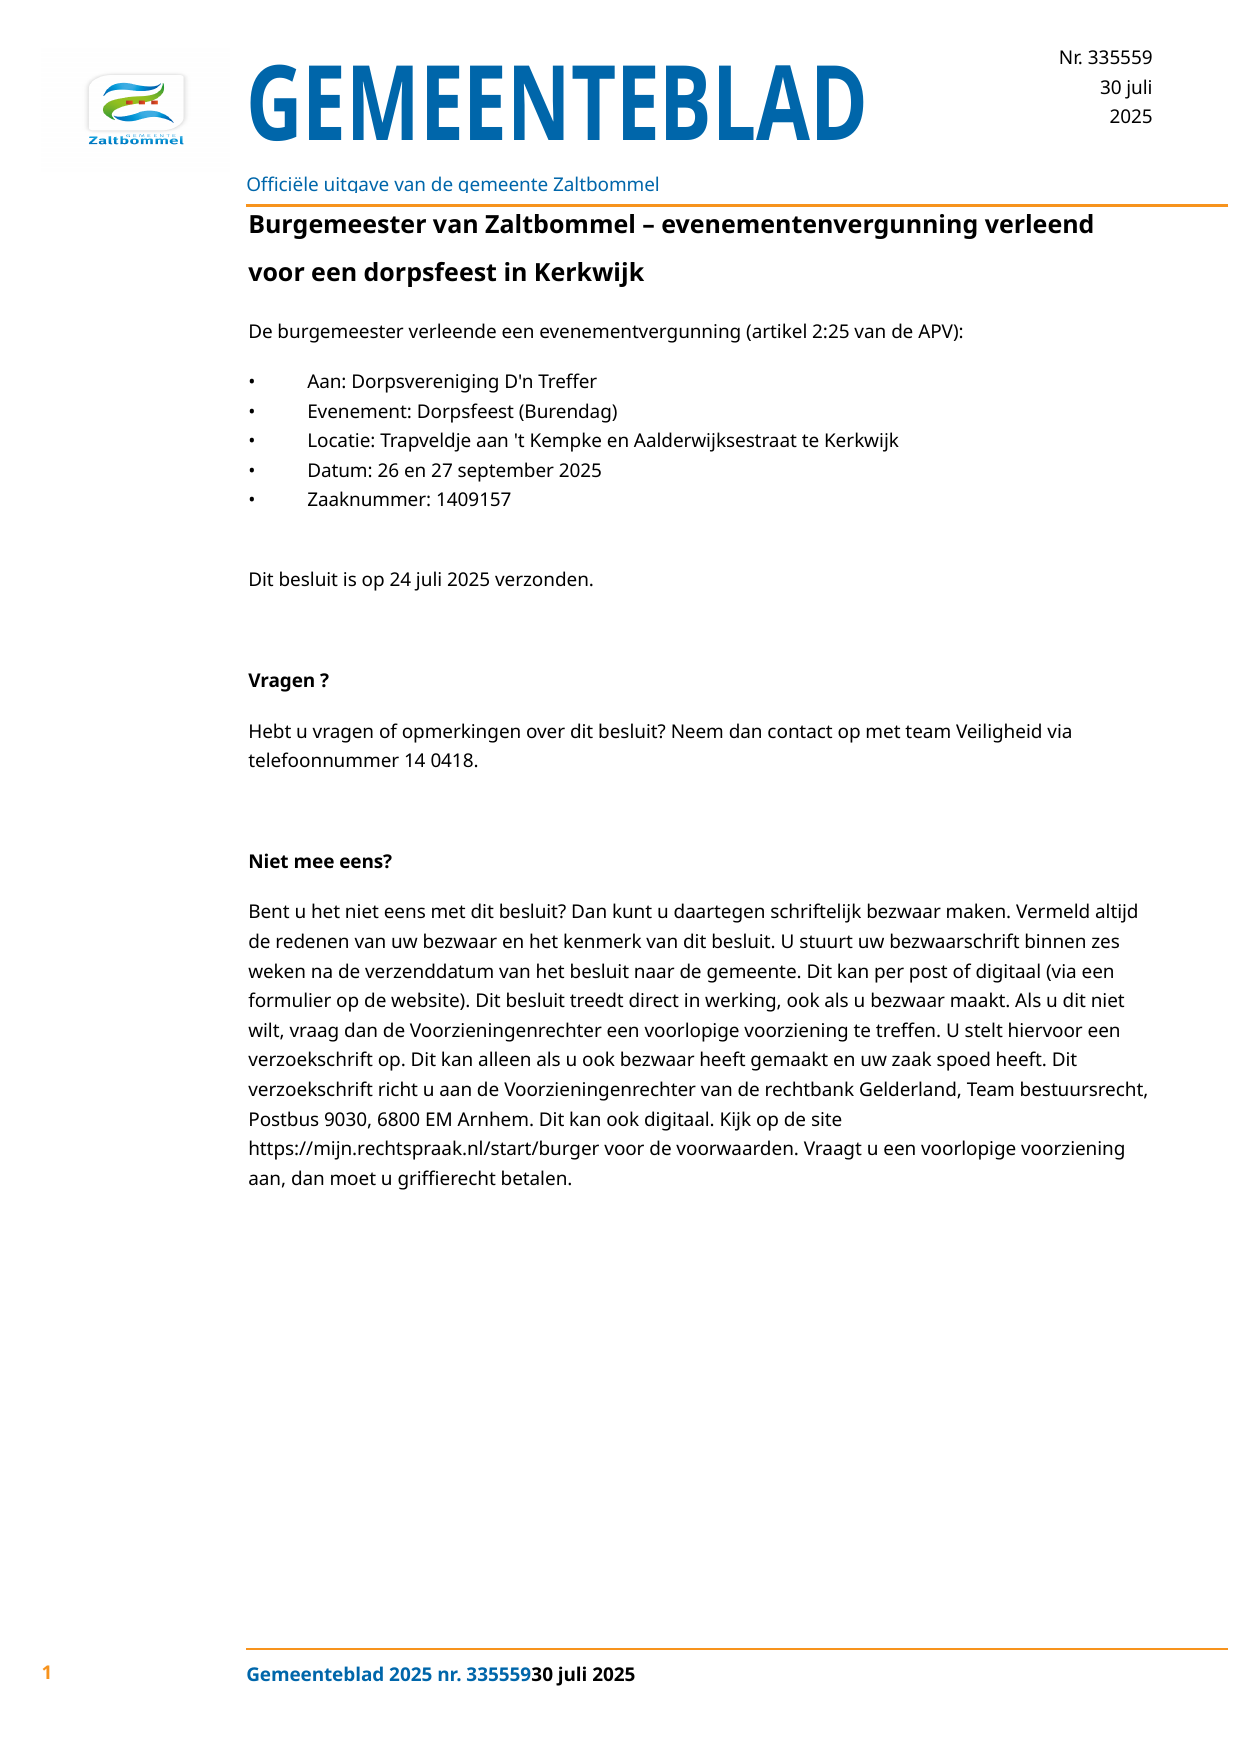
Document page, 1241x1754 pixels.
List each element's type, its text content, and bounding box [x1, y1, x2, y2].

text Vragen ? [248, 667, 1152, 693]
list Locatie: Trapveldje aan 't Kempke en Aalderwijksestraat te Kerkwijk [248, 427, 1152, 453]
text Niet mee eens? [248, 848, 1152, 874]
list Aan: Dorpsvereniging D'n Treffer [248, 368, 1152, 394]
text Burgemeester van Zaltbommel – evenementenvergunning verleend voor een dorpsfeest in Kerkwijk [248, 207, 1152, 288]
list Datum: 26 en 27 september 2025 [248, 457, 1152, 483]
picture [41, 47, 231, 172]
list Evenement: Dorpsfeest (Burendag) [248, 398, 1152, 424]
text Dit besluit is op 24 juli 2025 verzonden. [248, 567, 1152, 592]
text Hebt u vragen of opmerkingen over dit besluit? Neem dan contact op met team Veiligheid via telefoonnummer 14 0418. [248, 718, 1152, 773]
list Zaaknummer: 1409157 [248, 487, 1152, 512]
text De burgemeester verleende een evenementvergunning (artikel 2:25 van de APV): [248, 318, 1152, 344]
text Bent u het niet eens met dit besluit? Dan kunt u daartegen schriftelijk bezwaar maken. Vermeld altijd de redenen van uw bezwaar en het kenmerk van dit besluit. U stuurt uw bezwaarschrift binnen zes weken na de verzenddatum van het besluit naar de gemeente. Dit kan per post of digitaal (via een formulier op de website). Dit besluit treedt direct in werking, ook als u bezwaar maakt. Als u dit niet wilt, vraag dan de Voorzieningenrechter een voorlopige voorziening te treffen. U stelt hiervoor een verzoekschrift op. Dit kan alleen als u ook bezwaar heeft gemaakt en uw zaak spoed heeft. Dit verzoekschrift richt u aan de Voorzieningenrechter van de rechtbank Gelderland, Team bestuursrecht, Postbus 9030, 6800 EM Arnhem. Dit kan ook digitaal. Kijk op de site https://mijn.rechtspraak.nl/start/burger voor de voorwaarden. Vraagt u een voorlopige voorziening aan, dan moet u griffierecht betalen. [248, 899, 1152, 1191]
